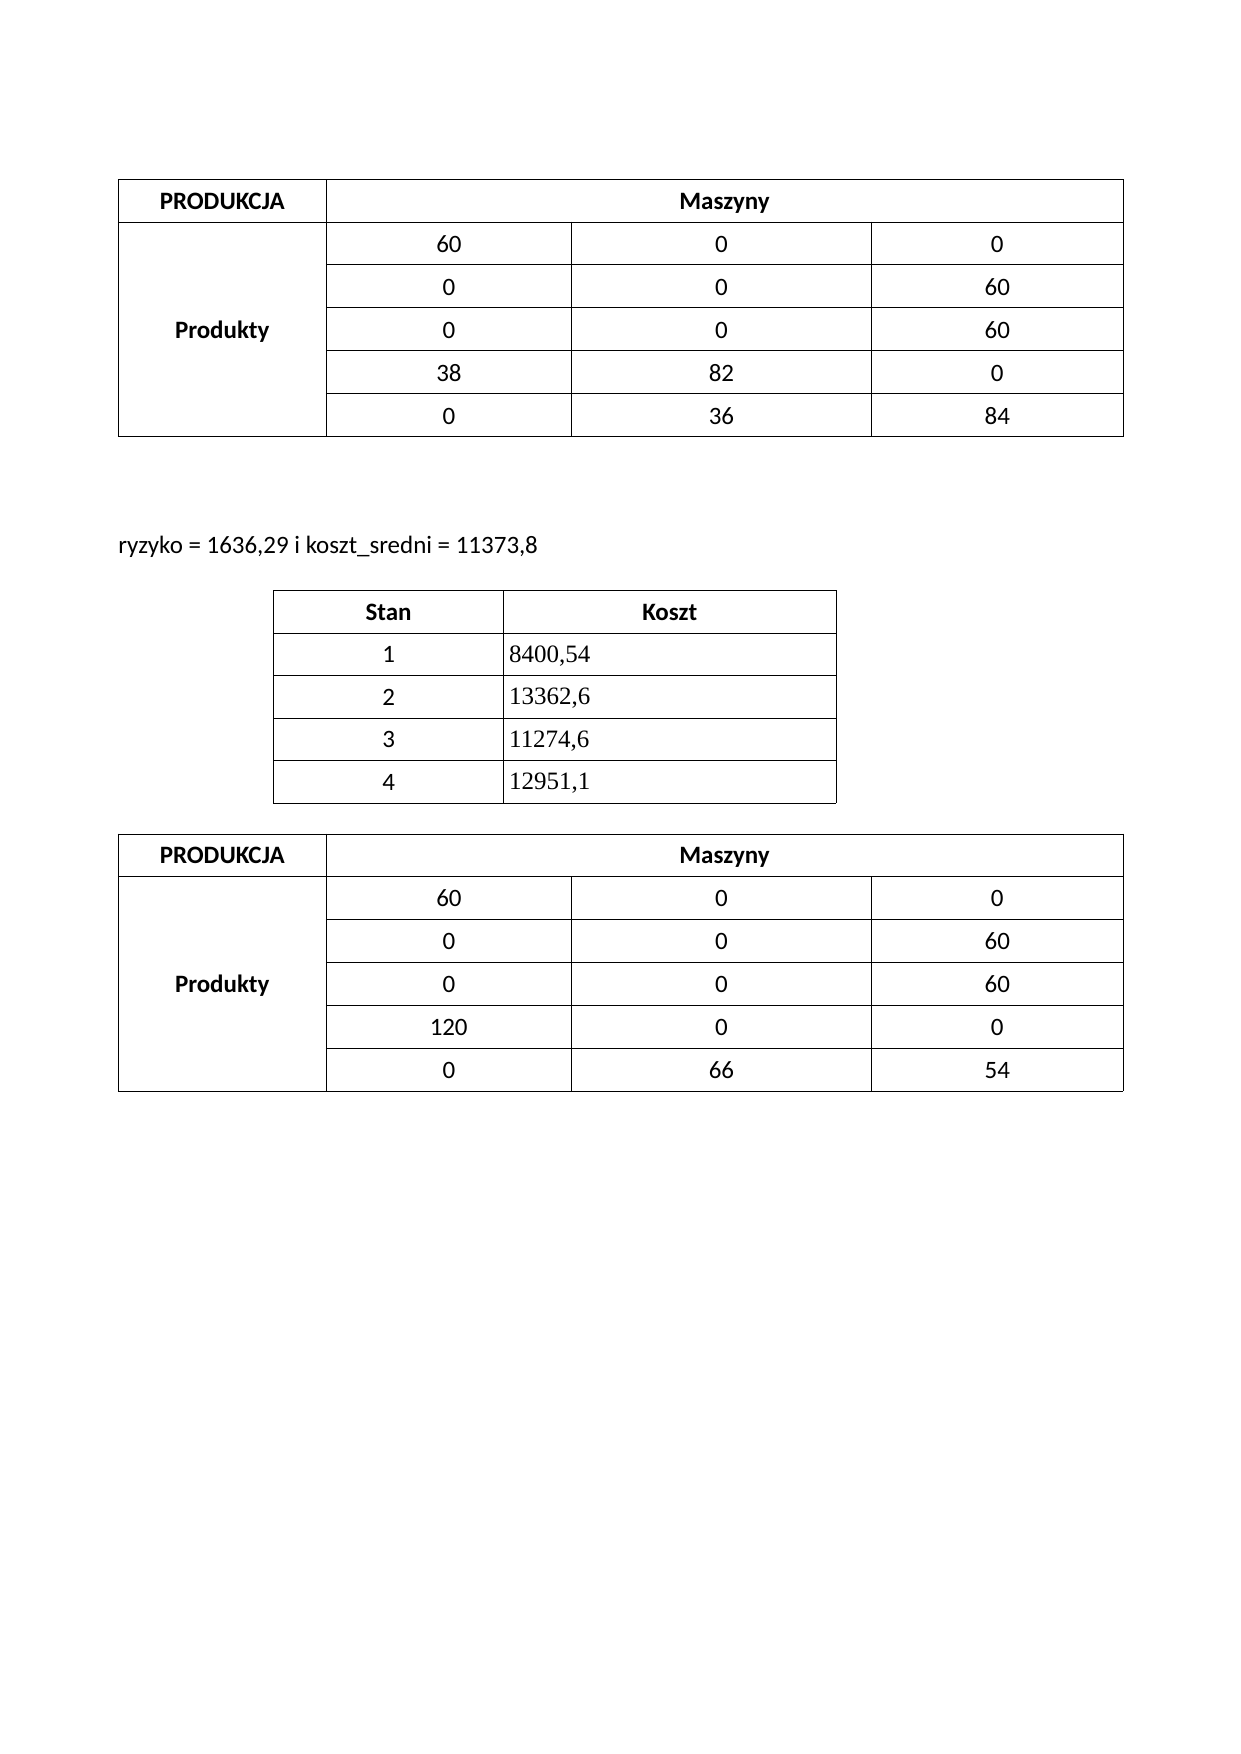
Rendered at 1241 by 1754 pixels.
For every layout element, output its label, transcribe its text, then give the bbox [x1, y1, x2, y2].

table_header Koszt [504, 591, 836, 632]
table_cell 60 [327, 877, 571, 918]
table_cell 60 [872, 265, 1123, 307]
table_cell 0 [572, 877, 871, 918]
table_header Maszyny [327, 835, 1123, 876]
table_cell 0 [572, 265, 871, 307]
table_cell Produkty [119, 223, 326, 436]
table_cell 60 [327, 223, 571, 264]
table_cell 0 [327, 308, 571, 350]
table_header PRODUKCJA [119, 180, 326, 222]
table_cell Produkty [119, 877, 326, 1091]
table_cell 66 [572, 1049, 871, 1091]
table_header Maszyny [327, 180, 1123, 222]
table_cell 0 [572, 920, 871, 961]
table_cell 0 [572, 308, 871, 350]
table_cell 60 [872, 920, 1123, 961]
table_cell 0 [327, 920, 571, 961]
table_cell 0 [872, 877, 1123, 918]
table_cell 84 [872, 394, 1123, 436]
table_cell 60 [872, 963, 1123, 1004]
table_cell 82 [572, 351, 871, 393]
table_cell 0 [872, 223, 1123, 264]
text ryzyko = 1636,29 i koszt_sredni = 11373,8 [118, 529, 1122, 559]
table_header PRODUKCJA [119, 835, 326, 876]
table_cell 0 [327, 394, 571, 436]
table_cell 60 [872, 308, 1123, 350]
table_cell 36 [572, 394, 871, 436]
table_cell 8400,54 [504, 634, 836, 675]
table_cell 120 [327, 1006, 571, 1047]
table_cell 2 [274, 676, 503, 717]
table_cell 13362,6 [504, 676, 836, 717]
table_cell 3 [274, 719, 503, 760]
table_cell 38 [327, 351, 571, 393]
table_header Stan [274, 591, 503, 632]
table_cell 12951,1 [504, 761, 836, 802]
table_cell 0 [572, 223, 871, 264]
table_cell 4 [274, 761, 503, 802]
table_cell 0 [327, 265, 571, 307]
table_cell 54 [872, 1049, 1123, 1091]
table_cell 0 [572, 963, 871, 1004]
table_cell 0 [872, 1006, 1123, 1047]
table_cell 0 [872, 351, 1123, 393]
table_cell 1 [274, 634, 503, 675]
table_cell 11274,6 [504, 719, 836, 760]
table_cell 0 [327, 1049, 571, 1091]
table_cell 0 [572, 1006, 871, 1047]
table_cell 0 [327, 963, 571, 1004]
